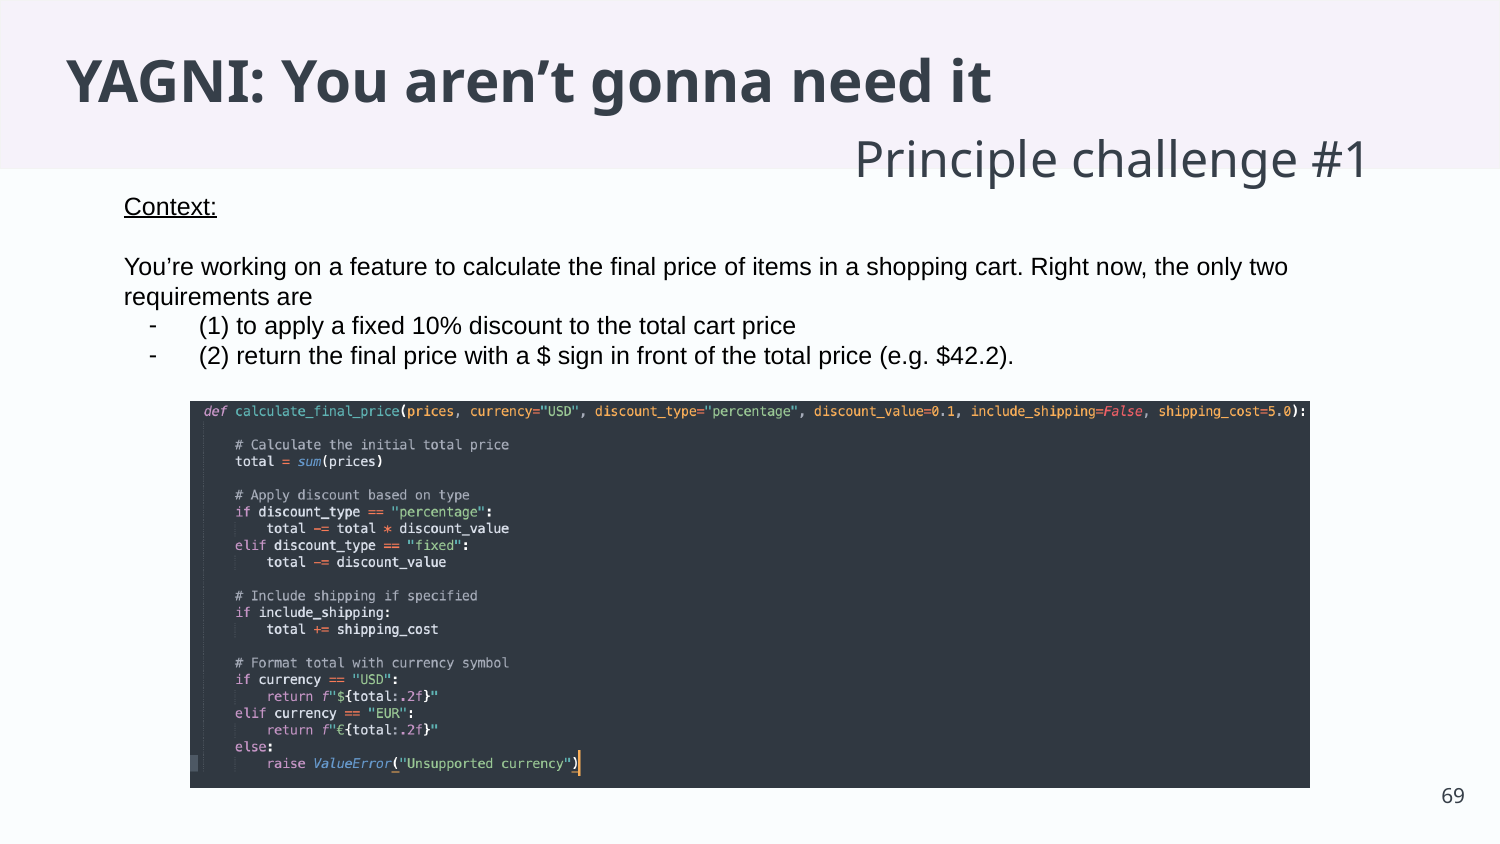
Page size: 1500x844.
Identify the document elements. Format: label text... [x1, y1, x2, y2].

picture [190, 401, 1310, 788]
slide_number [1389, 764, 1480, 830]
title YAGNI: You aren’t gonna need it [51, 28, 1390, 141]
text_box Context: You’re working on a feature to calculate the final price of items in a shopping cart. Right now, the only two requirements are (1) to apply a fixed 10% discount to the total cart price (2) return the final price with a $ sign in front of the total price (e.g. $42.2). [108, 175, 1448, 385]
text_box Principle challenge #1 [839, 112, 1469, 203]
